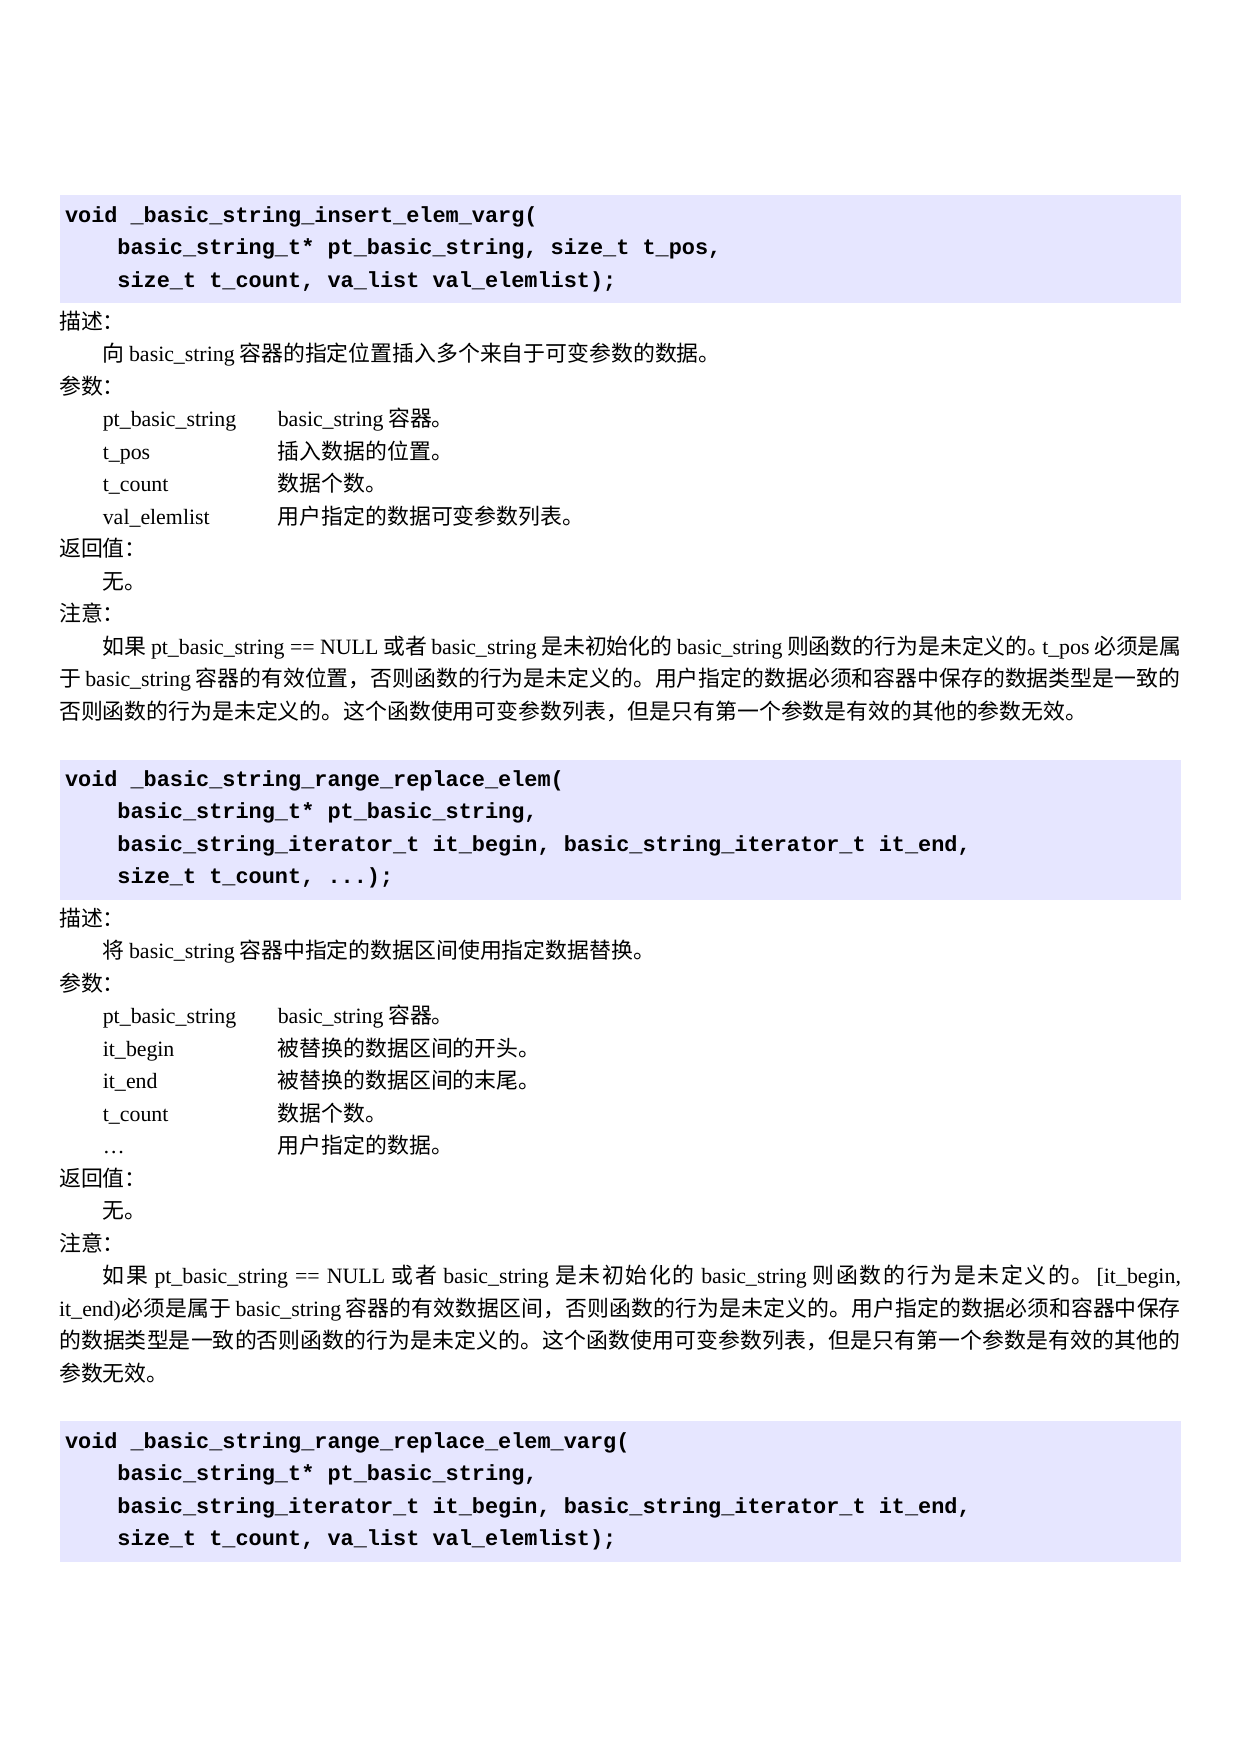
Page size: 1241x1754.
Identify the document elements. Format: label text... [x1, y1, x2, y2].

text 向basic_string容器的指定位置插入多个来自于可变参数的数据。 [59, 336, 1181, 368]
table_header void _basic_string_range_replace_elem( basic_string_t* pt_basic_string, basic_string_iterator_t it_begin, basic_string_iterator_t it_end, size_t t_count, ...); [60, 760, 1181, 900]
text 描述： [59, 305, 1181, 336]
text … 用户指定的数据。 [59, 1128, 1181, 1160]
text pt_basic_string basic_string容器。 [59, 401, 1181, 433]
table_header void _basic_string_range_replace_elem_varg( basic_string_t* pt_basic_string, basic_string_iterator_t it_begin, basic_string_iterator_t it_end, size_t t_count, va_list val_elemlist); [60, 1421, 1181, 1562]
text 描述： [59, 901, 1181, 933]
text 参数： [59, 965, 1181, 998]
table_header void _basic_string_insert_elem_varg( basic_string_t* pt_basic_string, size_t t_pos, size_t t_count, va_list val_elemlist); [60, 195, 1181, 303]
text 无。 [59, 1193, 1181, 1225]
text 注意： [59, 1225, 1181, 1258]
text t_count 数据个数。 [59, 1095, 1181, 1128]
text t_pos 插入数据的位置。 [59, 433, 1181, 466]
text 将basic_string容器中指定的数据区间使用指定数据替换。 [59, 933, 1181, 965]
text 如果pt_basic_string == NULL或者basic_string是未初始化的basic_string则函数的行为是未定义的。[it_begin, it_end)必须是属于basic_string容器的有效数据区间，否则函数的行为是未定义的。用户指定的数据必须和容器中保存的数据类型是一致的否则函数的行为是未定义的。这个函数使用可变参数列表，但是只有第一个参数是有效的其他的参数无效。 [59, 1258, 1181, 1388]
text it_begin 被替换的数据区间的开头。 [59, 1030, 1181, 1063]
text 返回值： [59, 1160, 1181, 1193]
text t_count 数据个数。 [59, 466, 1181, 498]
text 返回值： [59, 531, 1181, 563]
text it_end 被替换的数据区间的末尾。 [59, 1063, 1181, 1095]
text 无。 [59, 563, 1181, 596]
text 如果pt_basic_string == NULL或者basic_string是未初始化的basic_string则函数的行为是未定义的。t_pos必须是属于basic_string容器的有效位置，否则函数的行为是未定义的。用户指定的数据必须和容器中保存的数据类型是一致的否则函数的行为是未定义的。这个函数使用可变参数列表，但是只有第一个参数是有效的其他的参数无效。 [59, 628, 1181, 726]
text val_elemlist 用户指定的数据可变参数列表。 [59, 498, 1181, 531]
text 注意： [59, 596, 1181, 628]
text 参数： [59, 368, 1181, 401]
text pt_basic_string basic_string容器。 [59, 998, 1181, 1030]
